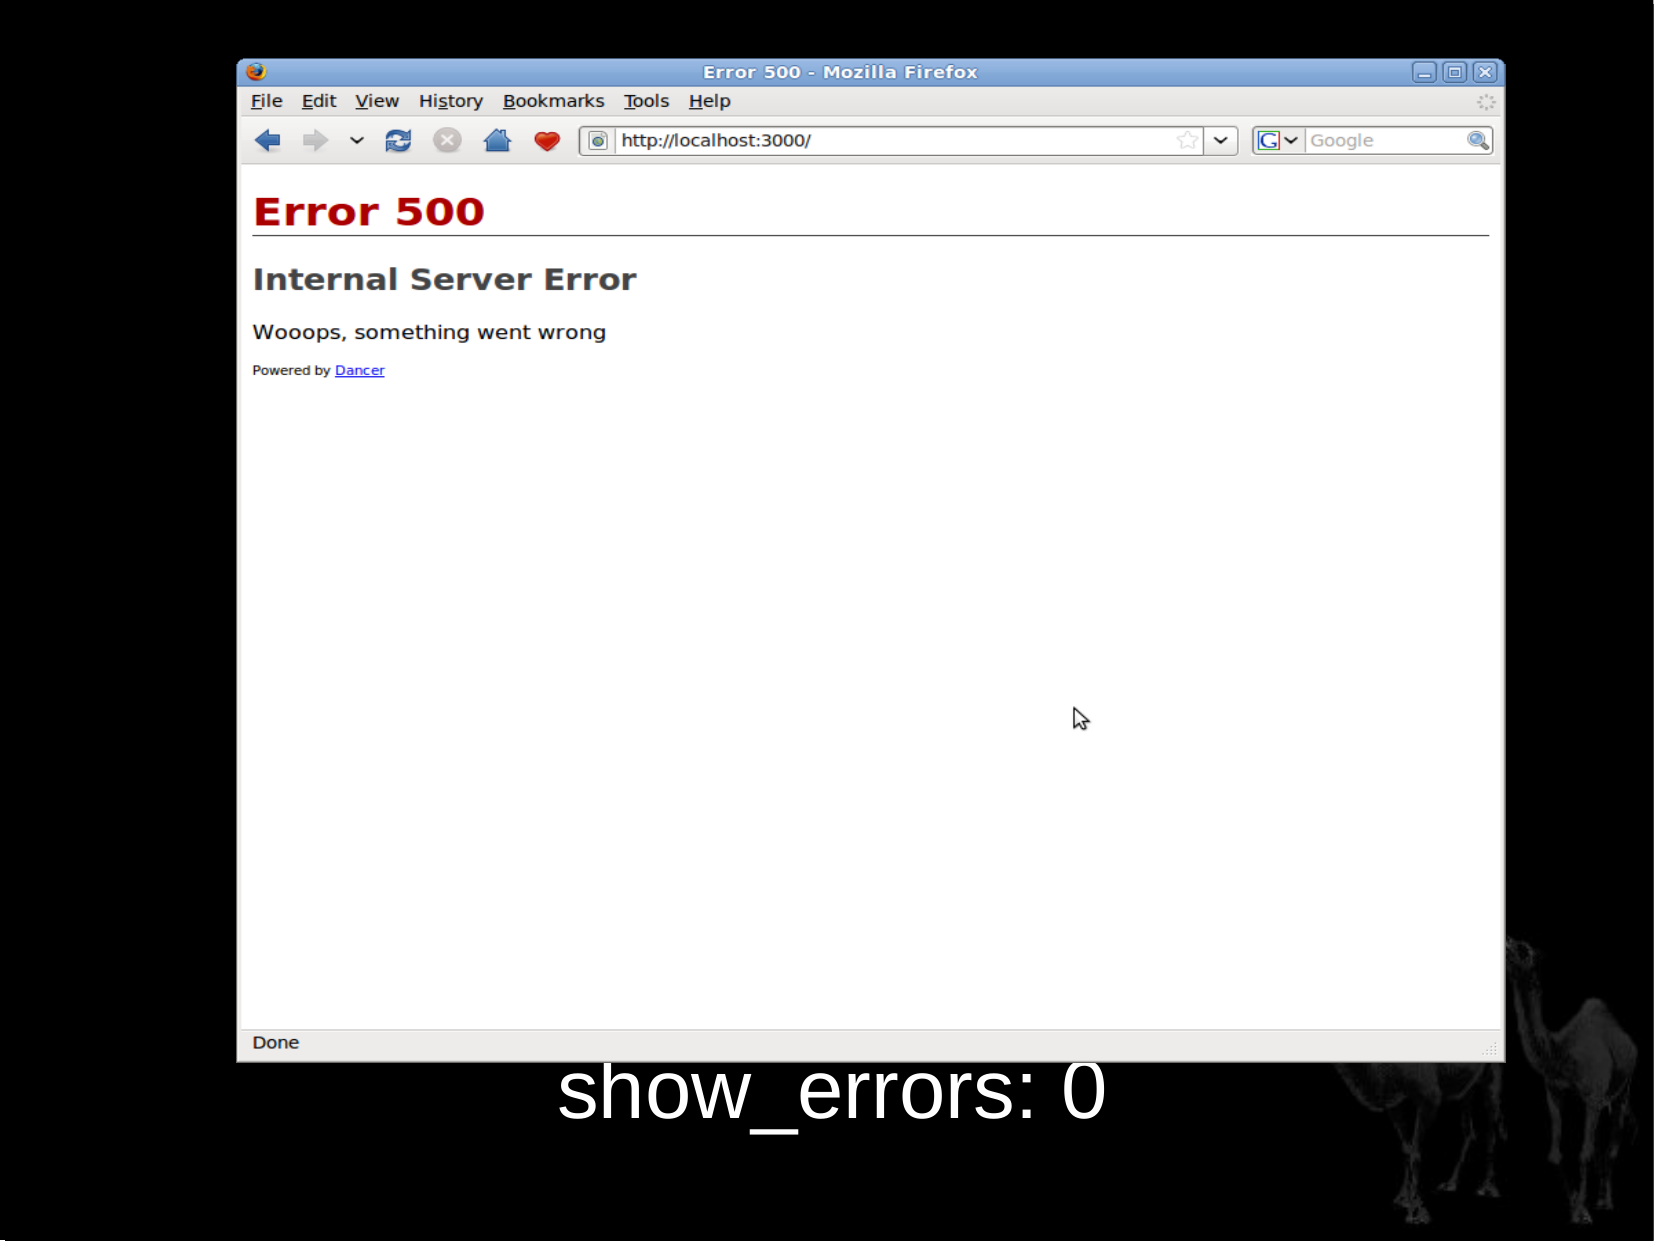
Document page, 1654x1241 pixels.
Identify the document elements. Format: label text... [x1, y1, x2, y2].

subtitle show_errors: 0 [88, 56, 1577, 1193]
picture [5, 4, 1654, 1241]
